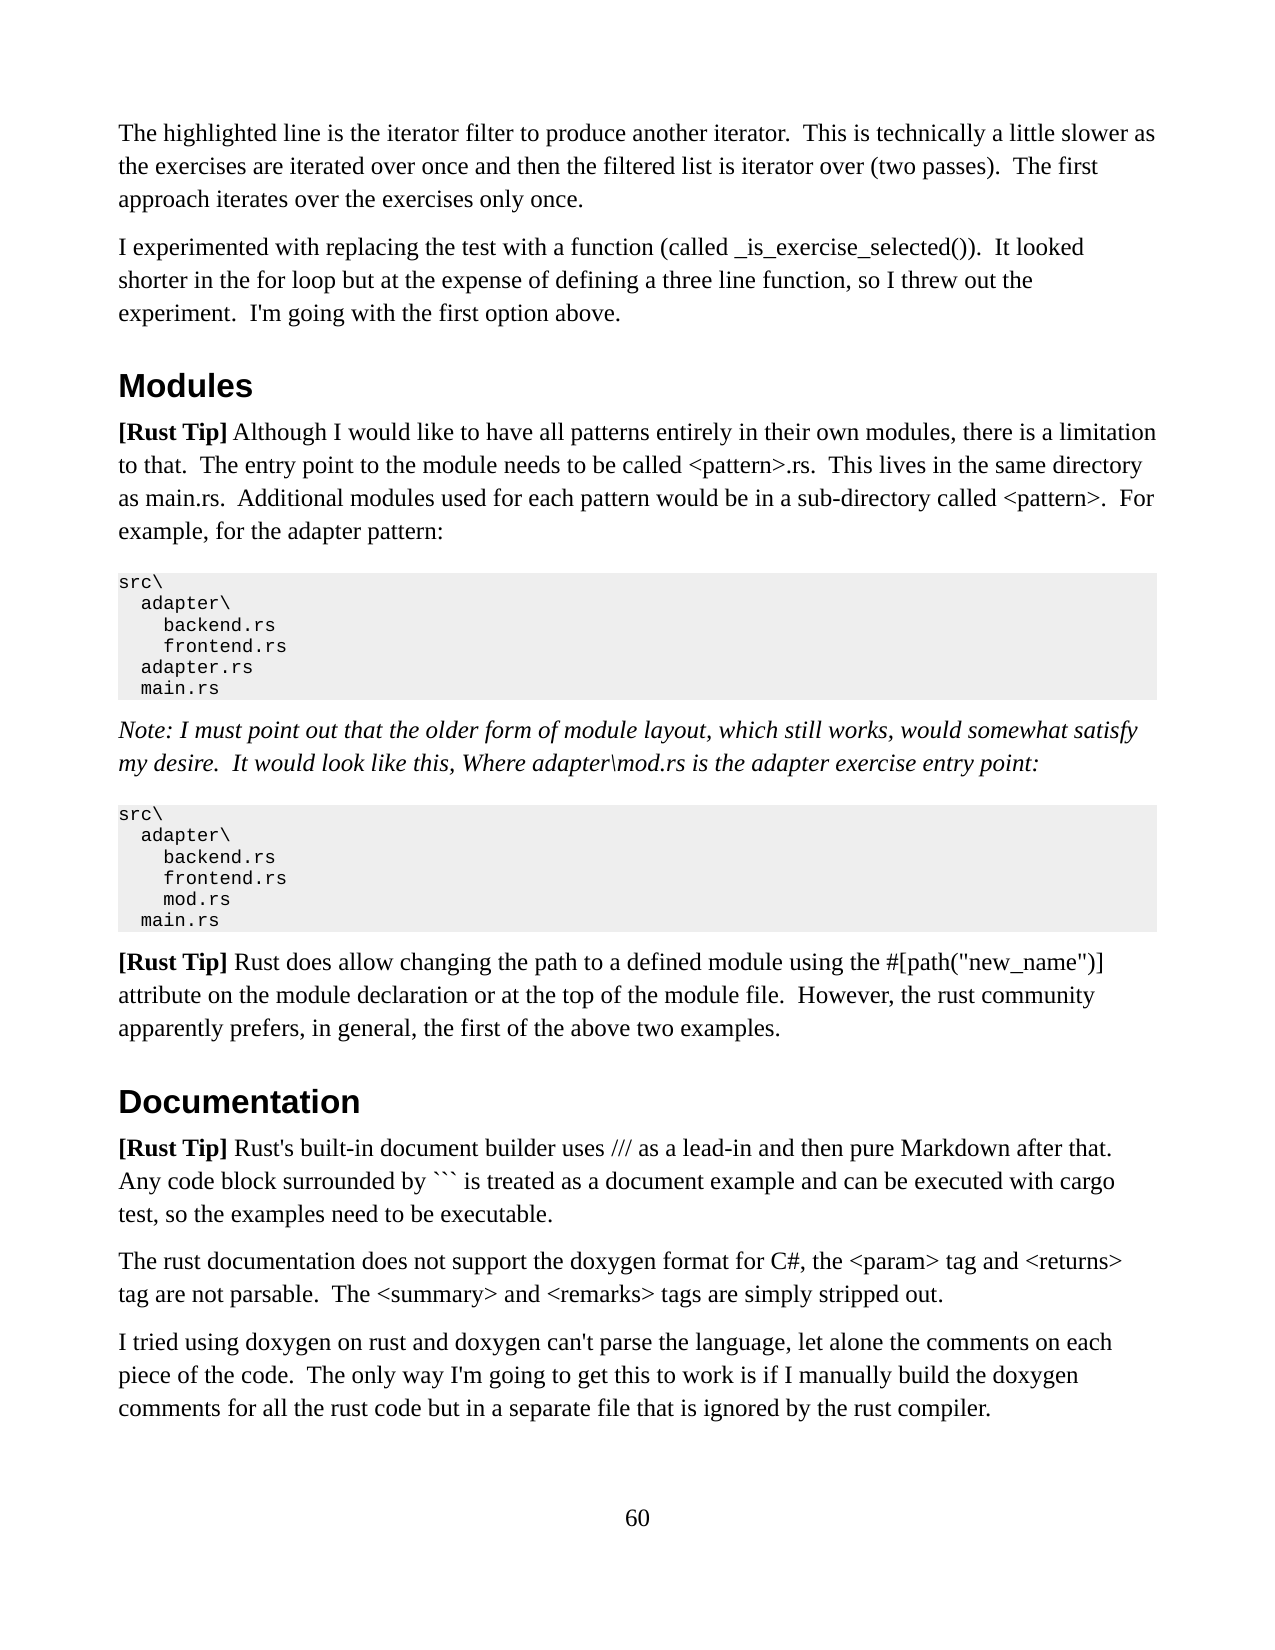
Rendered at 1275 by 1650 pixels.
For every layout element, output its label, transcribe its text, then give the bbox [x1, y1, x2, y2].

text adapter\ [118, 594, 1157, 615]
text [Rust Tip] Rust's built-in document builder uses /// as a lead-in and then pure Markdown after that. Any code block surrounded by ``` is treated as a document example and can be executed with cargo test, so the examples need to be executable. [118, 1133, 1157, 1228]
text backend.rs [118, 615, 1157, 637]
text [Rust Tip] Rust does allow changing the path to a defined module using the #[path("new_name")] attribute on the module declaration or at the top of the module file. However, the rust community apparently prefers, in general, the first of the above two examples. [118, 947, 1157, 1042]
subtitle Modules [118, 366, 1157, 405]
text The highlighted line is the iterator filter to produce another iterator. This is technically a little slower as the exercises are iterated over once and then the filtered list is iterator over (two passes). The first approach iterates over the exercises only once. [118, 118, 1157, 213]
text src\ [118, 805, 1157, 826]
text adapter.rs [118, 658, 1157, 679]
text I experimented with replacing the test with a function (called _is_exercise_selected()). It looked shorter in the for loop but at the expense of defining a three line function, so I threw out the experiment. I'm going with the first option above. [118, 232, 1157, 327]
text [Rust Tip] Although I would like to have all patterns entirely in their own modules, there is a limitation to that. The entry point to the module needs to be called <pattern>.rs. This lives in the same directory as main.rs. Additional modules used for each pattern would be in a sub-directory called <pattern>. For example, for the adapter pattern: [118, 417, 1157, 545]
text adapter\ [118, 826, 1157, 847]
text main.rs [118, 679, 1157, 700]
text backend.rs [118, 847, 1157, 869]
text I tried using doxygen on rust and doxygen can't parse the language, let alone the comments on each piece of the code. The only way I'm going to get this to work is if I manually build the doxygen comments for all the rust code but in a separate file that is ignored by the rust compiler. [118, 1327, 1157, 1422]
text The rust documentation does not support the doxygen format for C#, the <param> tag and <returns> tag are not parsable. The <summary> and <remarks> tags are simply stripped out. [118, 1246, 1157, 1308]
subtitle Documentation [118, 1082, 1157, 1120]
text mod.rs [118, 890, 1157, 911]
text frontend.rs [118, 637, 1157, 658]
text Note: I must point out that the older form of module layout, which still works, would somewhat satisfy my desire. It would look like this, Where adapter\mod.rs is the adapter exercise entry point: [118, 715, 1157, 777]
text main.rs [118, 911, 1157, 932]
text frontend.rs [118, 869, 1157, 890]
text src\ [118, 573, 1157, 594]
